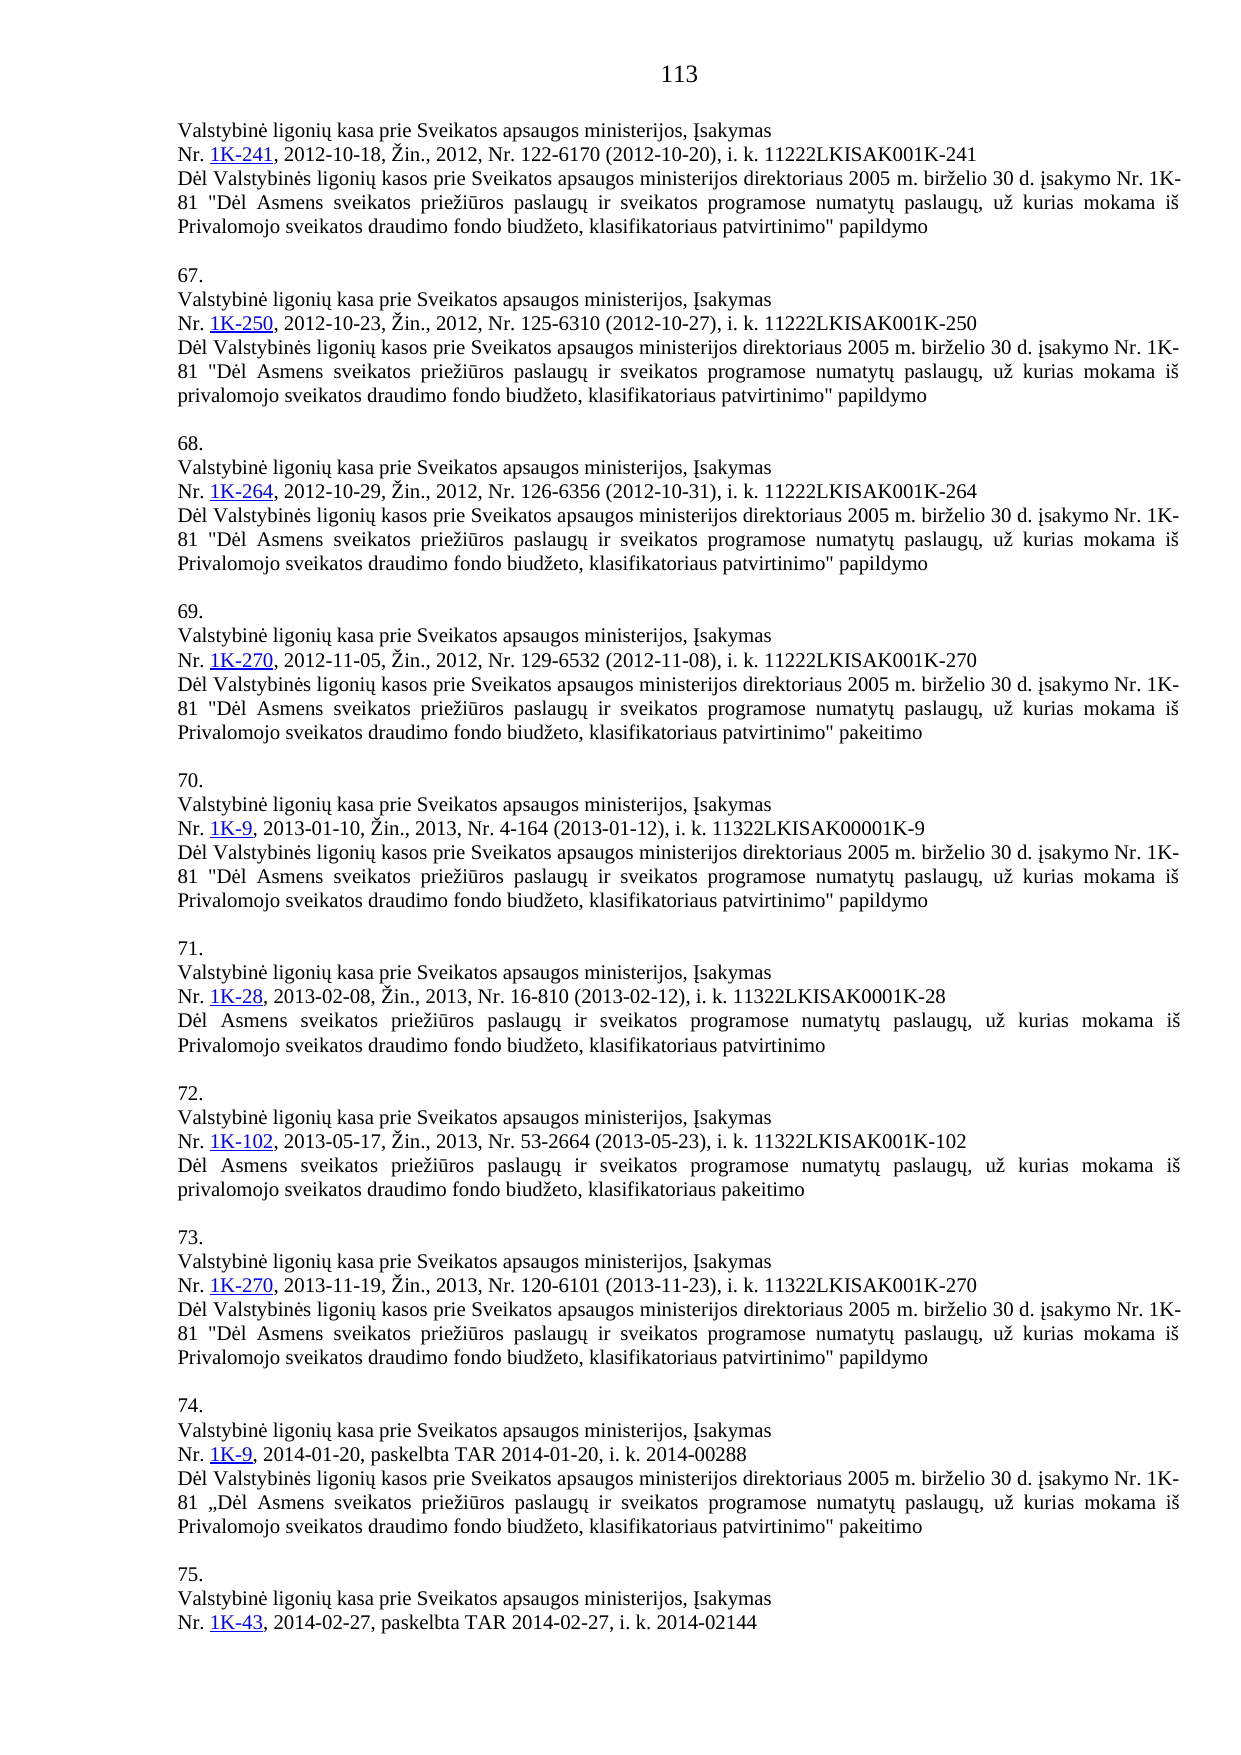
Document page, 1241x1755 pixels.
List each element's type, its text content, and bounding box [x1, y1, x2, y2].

text Nr. 1K-241, 2012-10-18, Žin., 2012, Nr. 122-6170 (2012-10-20), i. k. 11222LKISAK001K-241 [177, 142, 1181, 166]
text Nr. 1K-28, 2013-02-08, Žin., 2013, Nr. 16-810 (2013-02-12), i. k. 11322LKISAK0001K-28 [177, 984, 1181, 1008]
text Dėl Valstybinės ligonių kasos prie Sveikatos apsaugos ministerijos direktoriaus 2005 m. birželio 30 d. įsakymo Nr. 1K-81 "Dėl Asmens sveikatos priežiūros paslaugų ir sveikatos programose numatytų paslaugų, už kurias mokama iš Privalomojo sveikatos draudimo fondo biudžeto, klasifikatoriaus patvirtinimo" papildymo [177, 503, 1181, 575]
text 69. [177, 599, 1181, 623]
text Valstybinė ligonių kasa prie Sveikatos apsaugos ministerijos, Įsakymas [177, 287, 1181, 311]
text Dėl Valstybinės ligonių kasos prie Sveikatos apsaugos ministerijos direktoriaus 2005 m. birželio 30 d. įsakymo Nr. 1K-81 "Dėl Asmens sveikatos priežiūros paslaugų ir sveikatos programose numatytų paslaugų, už kurias mokama iš Privalomojo sveikatos draudimo fondo biudžeto, klasifikatoriaus patvirtinimo" pakeitimo [177, 672, 1181, 744]
text Nr. 1K-9, 2013-01-10, Žin., 2013, Nr. 4-164 (2013-01-12), i. k. 11322LKISAK00001K-9 [177, 816, 1181, 840]
text Nr. 1K-102, 2013-05-17, Žin., 2013, Nr. 53-2664 (2013-05-23), i. k. 11322LKISAK001K-102 [177, 1129, 1181, 1153]
text Nr. 1K-270, 2013-11-19, Žin., 2013, Nr. 120-6101 (2013-11-23), i. k. 11322LKISAK001K-270 [177, 1273, 1181, 1297]
text Valstybinė ligonių kasa prie Sveikatos apsaugos ministerijos, Įsakymas [177, 623, 1181, 647]
text Nr. 1K-250, 2012-10-23, Žin., 2012, Nr. 125-6310 (2012-10-27), i. k. 11222LKISAK001K-250 [177, 311, 1181, 335]
text Valstybinė ligonių kasa prie Sveikatos apsaugos ministerijos, Įsakymas [177, 1586, 1181, 1610]
text Nr. 1K-264, 2012-10-29, Žin., 2012, Nr. 126-6356 (2012-10-31), i. k. 11222LKISAK001K-264 [177, 479, 1181, 503]
text Nr. 1K-270, 2012-11-05, Žin., 2012, Nr. 129-6532 (2012-11-08), i. k. 11222LKISAK001K-270 [177, 647, 1181, 672]
text 73. [177, 1225, 1181, 1249]
text Dėl Valstybinės ligonių kasos prie Sveikatos apsaugos ministerijos direktoriaus 2005 m. birželio 30 d. įsakymo Nr. 1K-81 „Dėl Asmens sveikatos priežiūros paslaugų ir sveikatos programose numatytų paslaugų, už kurias mokama iš Privalomojo sveikatos draudimo fondo biudžeto, klasifikatoriaus patvirtinimo" pakeitimo [177, 1466, 1181, 1538]
text 67. [177, 262, 1181, 287]
text Dėl Asmens sveikatos priežiūros paslaugų ir sveikatos programose numatytų paslaugų, už kurias mokama iš Privalomojo sveikatos draudimo fondo biudžeto, klasifikatoriaus patvirtinimo [177, 1008, 1181, 1057]
text Valstybinė ligonių kasa prie Sveikatos apsaugos ministerijos, Įsakymas [177, 1249, 1181, 1273]
text 75. [177, 1562, 1181, 1586]
text Nr. 1K-9, 2014-01-20, paskelbta TAR 2014-01-20, i. k. 2014-00288 [177, 1442, 1181, 1466]
text Valstybinė ligonių kasa prie Sveikatos apsaugos ministerijos, Įsakymas [177, 960, 1181, 984]
text Dėl Valstybinės ligonių kasos prie Sveikatos apsaugos ministerijos direktoriaus 2005 m. birželio 30 d. įsakymo Nr. 1K-81 "Dėl Asmens sveikatos priežiūros paslaugų ir sveikatos programose numatytų paslaugų, už kurias mokama iš Privalomojo sveikatos draudimo fondo biudžeto, klasifikatoriaus patvirtinimo" papildymo [177, 840, 1181, 912]
text 72. [177, 1081, 1181, 1105]
text 68. [177, 431, 1181, 455]
text Valstybinė ligonių kasa prie Sveikatos apsaugos ministerijos, Įsakymas [177, 118, 1181, 142]
text Nr. 1K-43, 2014-02-27, paskelbta TAR 2014-02-27, i. k. 2014-02144 [177, 1610, 1181, 1634]
text Valstybinė ligonių kasa prie Sveikatos apsaugos ministerijos, Įsakymas [177, 455, 1181, 479]
text Dėl Valstybinės ligonių kasos prie Sveikatos apsaugos ministerijos direktoriaus 2005 m. birželio 30 d. įsakymo Nr. 1K-81 "Dėl Asmens sveikatos priežiūros paslaugų ir sveikatos programose numatytų paslaugų, už kurias mokama iš Privalomojo sveikatos draudimo fondo biudžeto, klasifikatoriaus patvirtinimo" papildymo [177, 166, 1181, 238]
text Valstybinė ligonių kasa prie Sveikatos apsaugos ministerijos, Įsakymas [177, 792, 1181, 816]
text 71. [177, 936, 1181, 960]
text Valstybinė ligonių kasa prie Sveikatos apsaugos ministerijos, Įsakymas [177, 1417, 1181, 1442]
text 74. [177, 1393, 1181, 1417]
text Dėl Asmens sveikatos priežiūros paslaugų ir sveikatos programose numatytų paslaugų, už kurias mokama iš privalomojo sveikatos draudimo fondo biudžeto, klasifikatoriaus pakeitimo [177, 1153, 1181, 1201]
text 70. [177, 768, 1181, 792]
text Dėl Valstybinės ligonių kasos prie Sveikatos apsaugos ministerijos direktoriaus 2005 m. birželio 30 d. įsakymo Nr. 1K-81 "Dėl Asmens sveikatos priežiūros paslaugų ir sveikatos programose numatytų paslaugų, už kurias mokama iš privalomojo sveikatos draudimo fondo biudžeto, klasifikatoriaus patvirtinimo" papildymo [177, 335, 1181, 407]
text Dėl Valstybinės ligonių kasos prie Sveikatos apsaugos ministerijos direktoriaus 2005 m. birželio 30 d. įsakymo Nr. 1K-81 "Dėl Asmens sveikatos priežiūros paslaugų ir sveikatos programose numatytų paslaugų, už kurias mokama iš Privalomojo sveikatos draudimo fondo biudžeto, klasifikatoriaus patvirtinimo" papildymo [177, 1297, 1181, 1369]
text Valstybinė ligonių kasa prie Sveikatos apsaugos ministerijos, Įsakymas [177, 1105, 1181, 1129]
